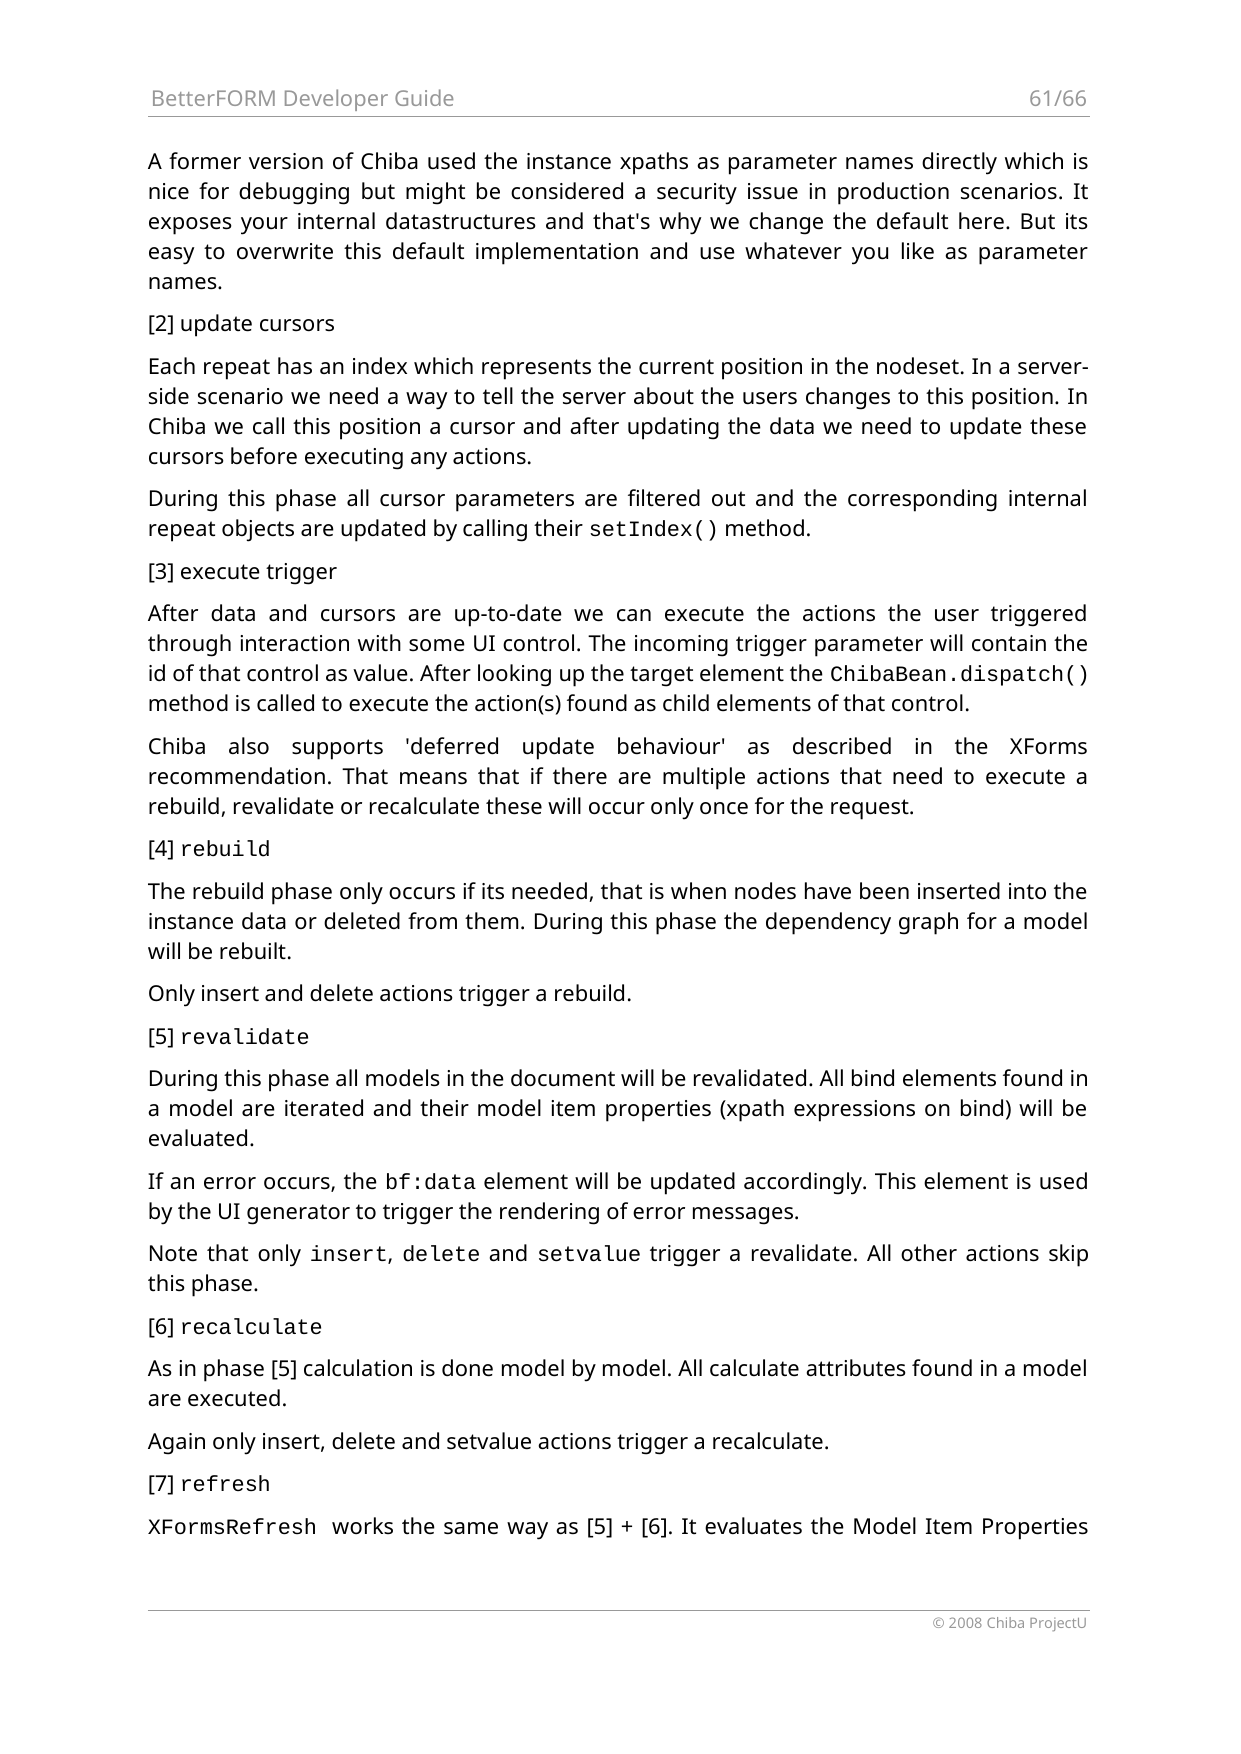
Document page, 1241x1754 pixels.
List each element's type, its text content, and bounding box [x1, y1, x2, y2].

text The rebuild phase only occurs if its needed, that is when nodes have been inserted into the instance data or deleted from them. During this phase the dependency graph for a model will be rebuilt. [148, 876, 1090, 966]
text After data and cursors are up-to-date we can execute the actions the user triggered through interaction with some UI control. The incoming trigger parameter will contain the id of that control as value. After looking up the target element the ChibaBean.dispatch() method is called to execute the action(s) found as child elements of that control. [148, 598, 1090, 718]
text [6] recalculate [148, 1311, 1090, 1341]
text [5] revalidate [148, 1021, 1090, 1051]
text Only insert and delete actions trigger a rebuild. [148, 978, 1090, 1008]
text As in phase [5] calculation is done model by model. All calculate attributes found in a model are executed. [148, 1353, 1090, 1413]
text Note that only insert, delete and setvalue trigger a revalidate. All other actions skip this phase. [148, 1238, 1090, 1298]
text Each repeat has an index which represents the current position in the nodeset. In a server-side scenario we need a way to tell the server about the users changes to this position. In Chiba we call this position a cursor and after updating the data we need to update these cursors before executing any actions. [148, 351, 1090, 471]
text XFormsRefresh works the same way as [5] + [6]. It evaluates the Model Item Properties [148, 1511, 1090, 1541]
text During this phase all models in the document will be revalidated. All bind elements found in a model are iterated and their model item properties (xpath expressions on bind) will be evaluated. [148, 1063, 1090, 1153]
text A former version of Chiba used the instance xpaths as parameter names directly which is nice for debugging but might be considered a security issue in production scenarios. It exposes your internal datastructures and that's why we change the default here. But its easy to overwrite this default implementation and use whatever you like as parameter names. [148, 146, 1090, 296]
text If an error occurs, the bf:data element will be updated accordingly. This element is used by the UI generator to trigger the rendering of error messages. [148, 1166, 1090, 1226]
text [3] execute trigger [148, 556, 1090, 586]
text [7] refresh [148, 1468, 1090, 1498]
text [2] update cursors [148, 308, 1090, 338]
text Chiba also supports 'deferred update behaviour' as described in the XForms recommendation. That means that if there are multiple actions that need to execute a rebuild, revalidate or recalculate these will occur only once for the request. [148, 731, 1090, 821]
text During this phase all cursor parameters are filtered out and the corresponding internal repeat objects are updated by calling their setIndex() method. [148, 483, 1090, 543]
text Again only insert, delete and setvalue actions trigger a recalculate. [148, 1426, 1090, 1456]
text [4] rebuild [148, 833, 1090, 863]
